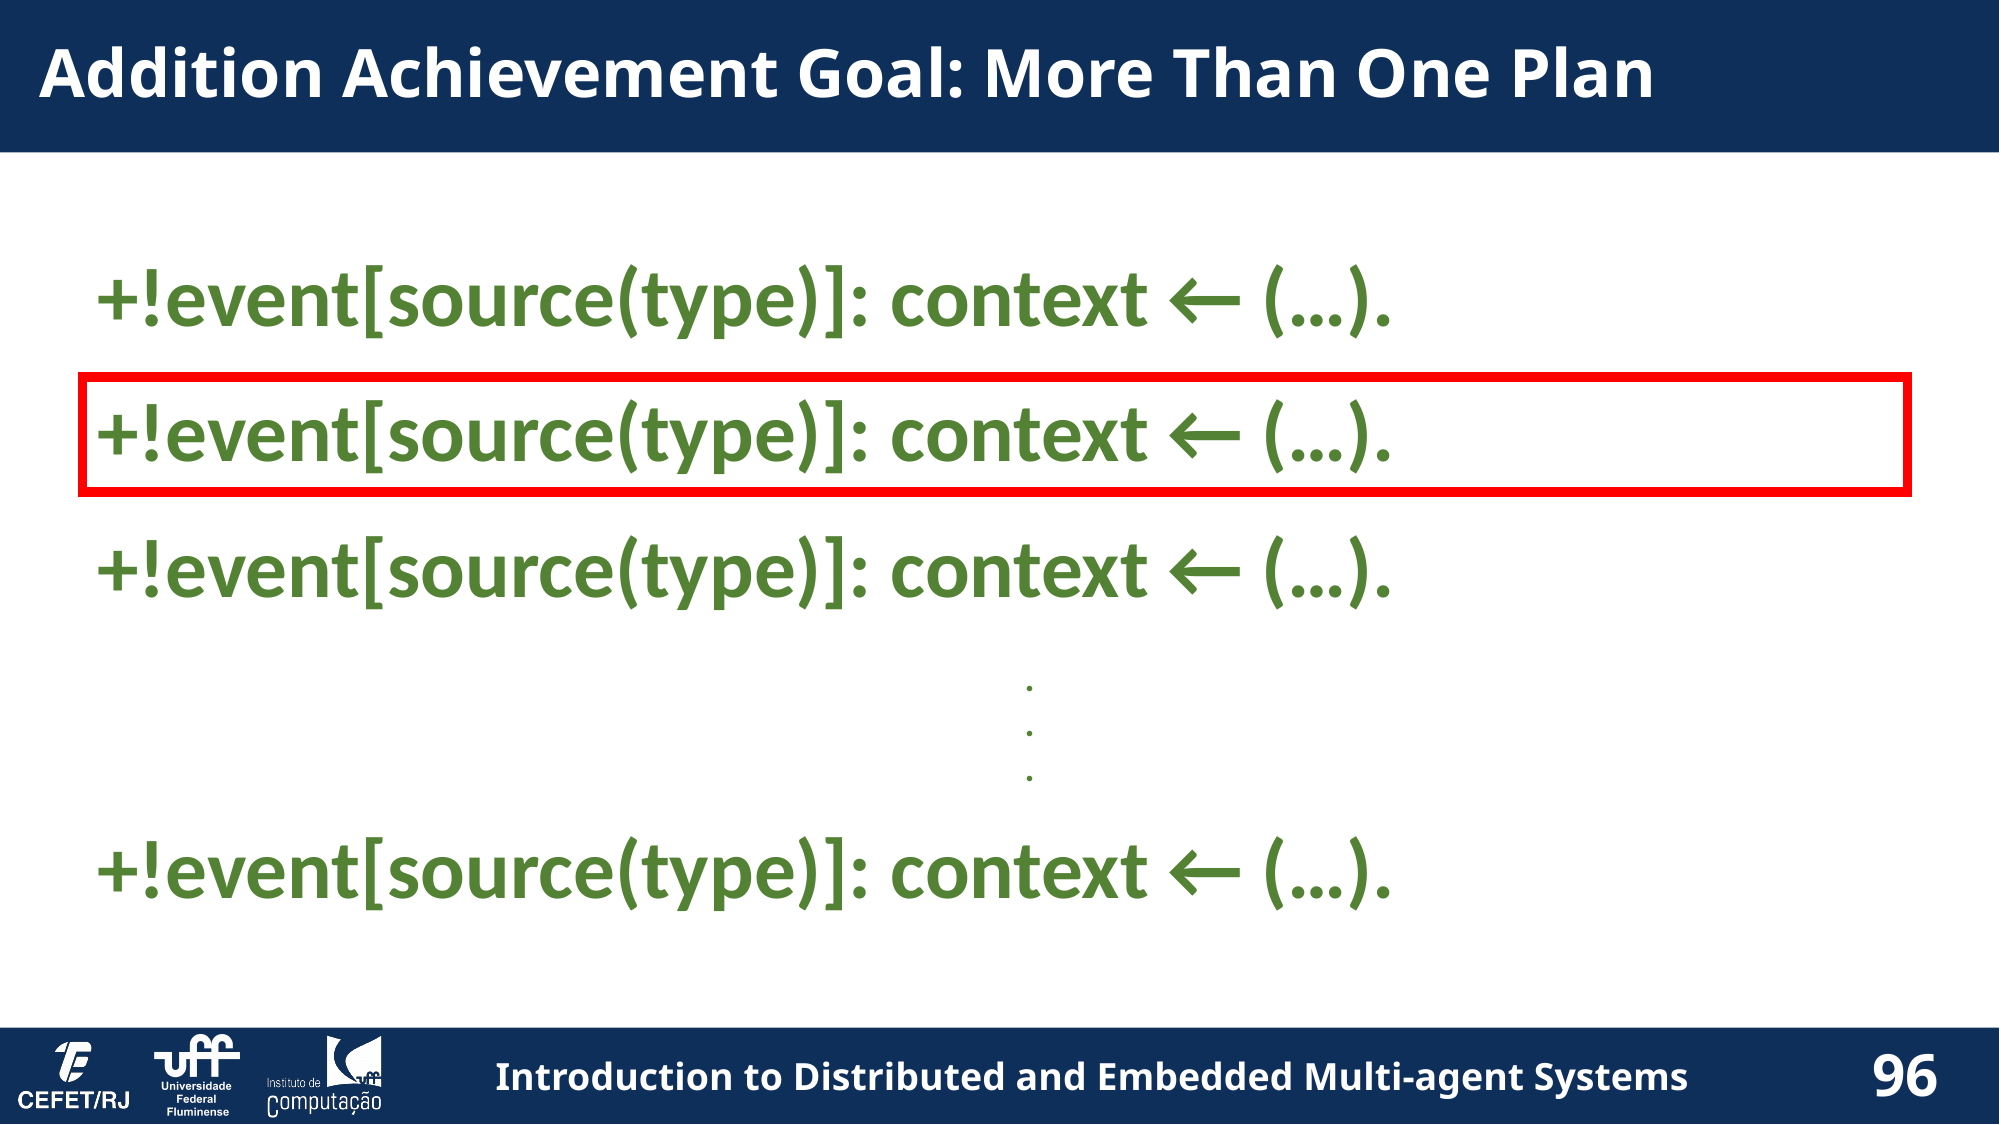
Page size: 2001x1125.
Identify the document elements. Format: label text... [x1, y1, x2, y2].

text_box +!event[source(type)]: context ← (…). [82, 235, 1908, 351]
text_box +!event[source(type)]: context ← (…). [82, 507, 1908, 622]
text_box +!event[source(type)]: context ← (…). [87, 382, 1903, 487]
text_box . . . [1009, 646, 1105, 797]
picture [153, 1033, 241, 1121]
text_box +!event[source(type)]: context ← (…). [82, 808, 1908, 924]
picture [18, 1021, 129, 1125]
text_box Addition Achievement Goal: More Than One Plan [25, 23, 1999, 119]
picture [265, 1033, 383, 1118]
